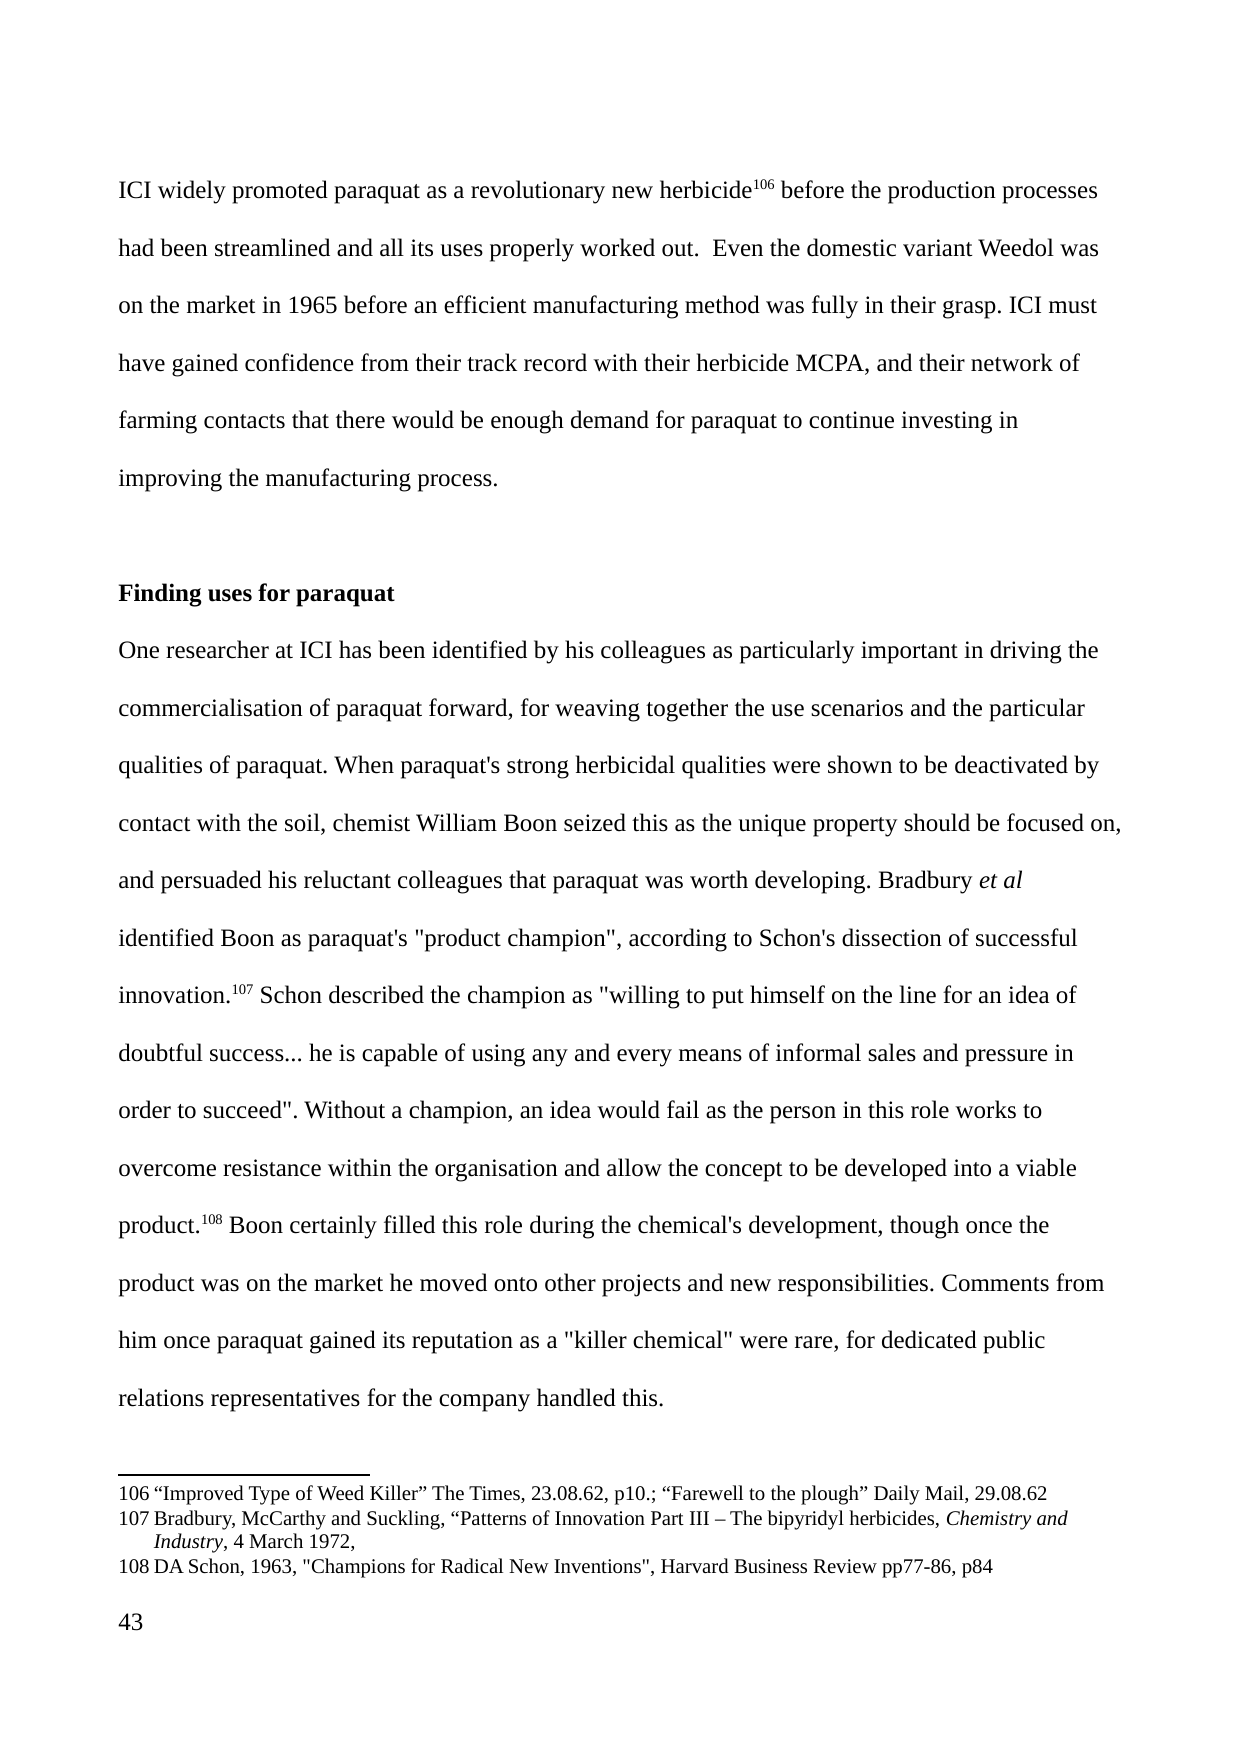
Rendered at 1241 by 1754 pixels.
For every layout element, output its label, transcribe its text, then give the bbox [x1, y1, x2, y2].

text ICI widely promoted paraquat as a revolutionary new herbicide before the production processes had been streamlined and all its uses properly worked out. Even the domestic variant Weedol was on the market in 1965 before an efficient manufacturing method was fully in their grasp. ICI must have gained confidence from their track record with their herbicide MCPA, and their network of farming contacts that there would be enough demand for paraquat to continue investing in improving the manufacturing process. [118, 176, 1122, 492]
text “Improved Type of Weed Killer” The Times, 23.08.62, p10.; “Farewell to the plough” Daily Mail, 29.08.62 [118, 1481, 1122, 1505]
text Bradbury, McCarthy and Suckling, “Patterns of Innovation Part III – The bipyridyl herbicides, Chemistry and Industry, 4 March 1972, [118, 1505, 1122, 1553]
text DA Schon, 1963, "Champions for Radical New Inventions", Harvard Business Review pp77-86, p84 [118, 1553, 1122, 1578]
text One researcher at ICI has been identified by his colleagues as particularly important in driving the commercialisation of paraquat forward, for weaving together the use scenarios and the particular qualities of paraquat. When paraquat's strong herbicidal qualities were shown to be deactivated by contact with the soil, chemist William Boon seized this as the unique property should be focused on, and persuaded his reluctant colleagues that paraquat was worth developing. Bradbury et al identified Boon as paraquat's "product champion", according to Schon's dissection of successful innovation. Schon described the champion as "willing to put himself on the line for an idea of doubtful success... he is capable of using any and every means of informal sales and pressure in order to succeed". Without a champion, an idea would fail as the person in this role works to overcome resistance within the organisation and allow the concept to be developed into a viable product. Boon certainly filled this role during the chemical's development, though once the product was on the market he moved onto other projects and new responsibilities. Comments from him once paraquat gained its reputation as a "killer chemical" were rare, for dedicated public relations representatives for the company handled this. [118, 636, 1122, 1412]
text Finding uses for paraquat [118, 578, 1122, 607]
